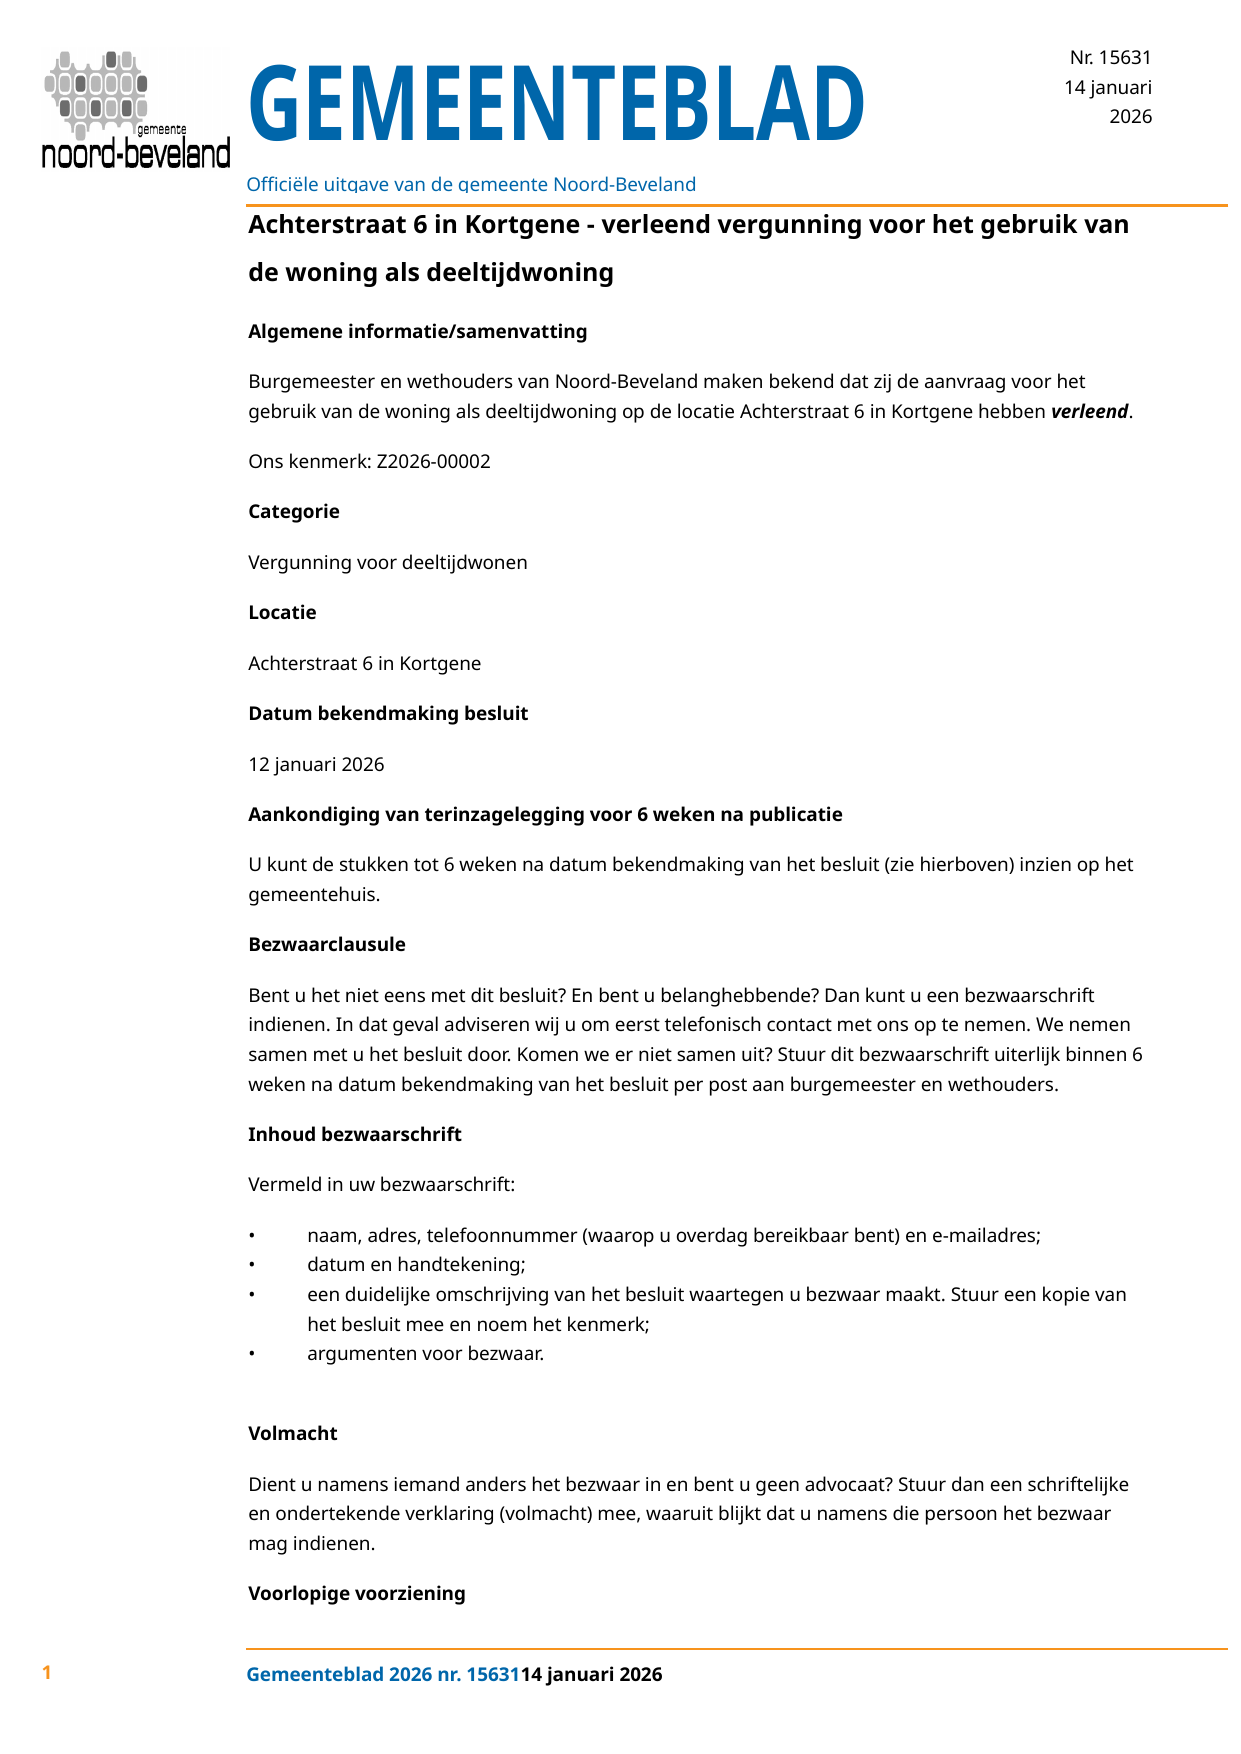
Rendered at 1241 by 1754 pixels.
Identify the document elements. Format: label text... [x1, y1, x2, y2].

list naam, adres, telefoonnummer (waarop u overdag bereikbaar bent) en e-mailadres; [248, 1222, 1152, 1248]
text Achterstraat 6 in Kortgene [248, 650, 1152, 676]
text Volmacht [248, 1420, 1152, 1446]
text U kunt de stukken tot 6 weken na datum bekendmaking van het besluit (zie hierboven) inzien op het gemeentehuis. [248, 852, 1152, 907]
text Algemene informatie/samenvatting [248, 318, 1152, 344]
text Bezwaarclausule [248, 932, 1152, 957]
text Aankondiging van terinzagelegging voor 6 weken na publicatie [248, 801, 1152, 827]
text Achterstraat 6 in Kortgene - verleend vergunning voor het gebruik van de woning als deeltijdwoning [248, 207, 1152, 288]
list argumenten voor bezwaar. [248, 1340, 1152, 1366]
text Dient u namens iemand anders het bezwaar in en bent u geen advocaat? Stuur dan een schriftelijke en ondertekende verklaring (volmacht) mee, waaruit blijkt dat u namens die persoon het bezwaar mag indienen. [248, 1471, 1152, 1556]
text Ons kenmerk: Z2026-00002 [248, 448, 1152, 474]
text Burgemeester en wethouders van Noord-Beveland maken bekend dat zij de aanvraag voor het gebruik van de woning als deeltijdwoning op de locatie Achterstraat 6 in Kortgene hebben verleend. [248, 368, 1152, 424]
picture [41, 47, 231, 172]
text 12 januari 2026 [248, 751, 1152, 777]
text Categorie [248, 499, 1152, 524]
text Datum bekendmaking besluit [248, 700, 1152, 726]
list datum en handtekening; [248, 1252, 1152, 1277]
list een duidelijke omschrijving van het besluit waartegen u bezwaar maakt. Stuur een kopie van het besluit mee en noem het kenmerk; [248, 1281, 1152, 1337]
text Vergunning voor deeltijdwonen [248, 549, 1152, 575]
text Voorlopige voorziening [248, 1580, 1152, 1606]
text Locatie [248, 599, 1152, 625]
text Vermeld in uw bezwaarschrift: [248, 1172, 1152, 1197]
text Inhoud bezwaarschrift [248, 1121, 1152, 1147]
text Bent u het niet eens met dit besluit? En bent u belanghebbende? Dan kunt u een bezwaarschrift indienen. In dat geval adviseren wij u om eerst telefonisch contact met ons op te nemen. We nemen samen met u het besluit door. Komen we er niet samen uit? Stuur dit bezwaarschrift uiterlijk binnen 6 weken na datum bekendmaking van het besluit per post aan burgemeester en wethouders. [248, 982, 1152, 1097]
